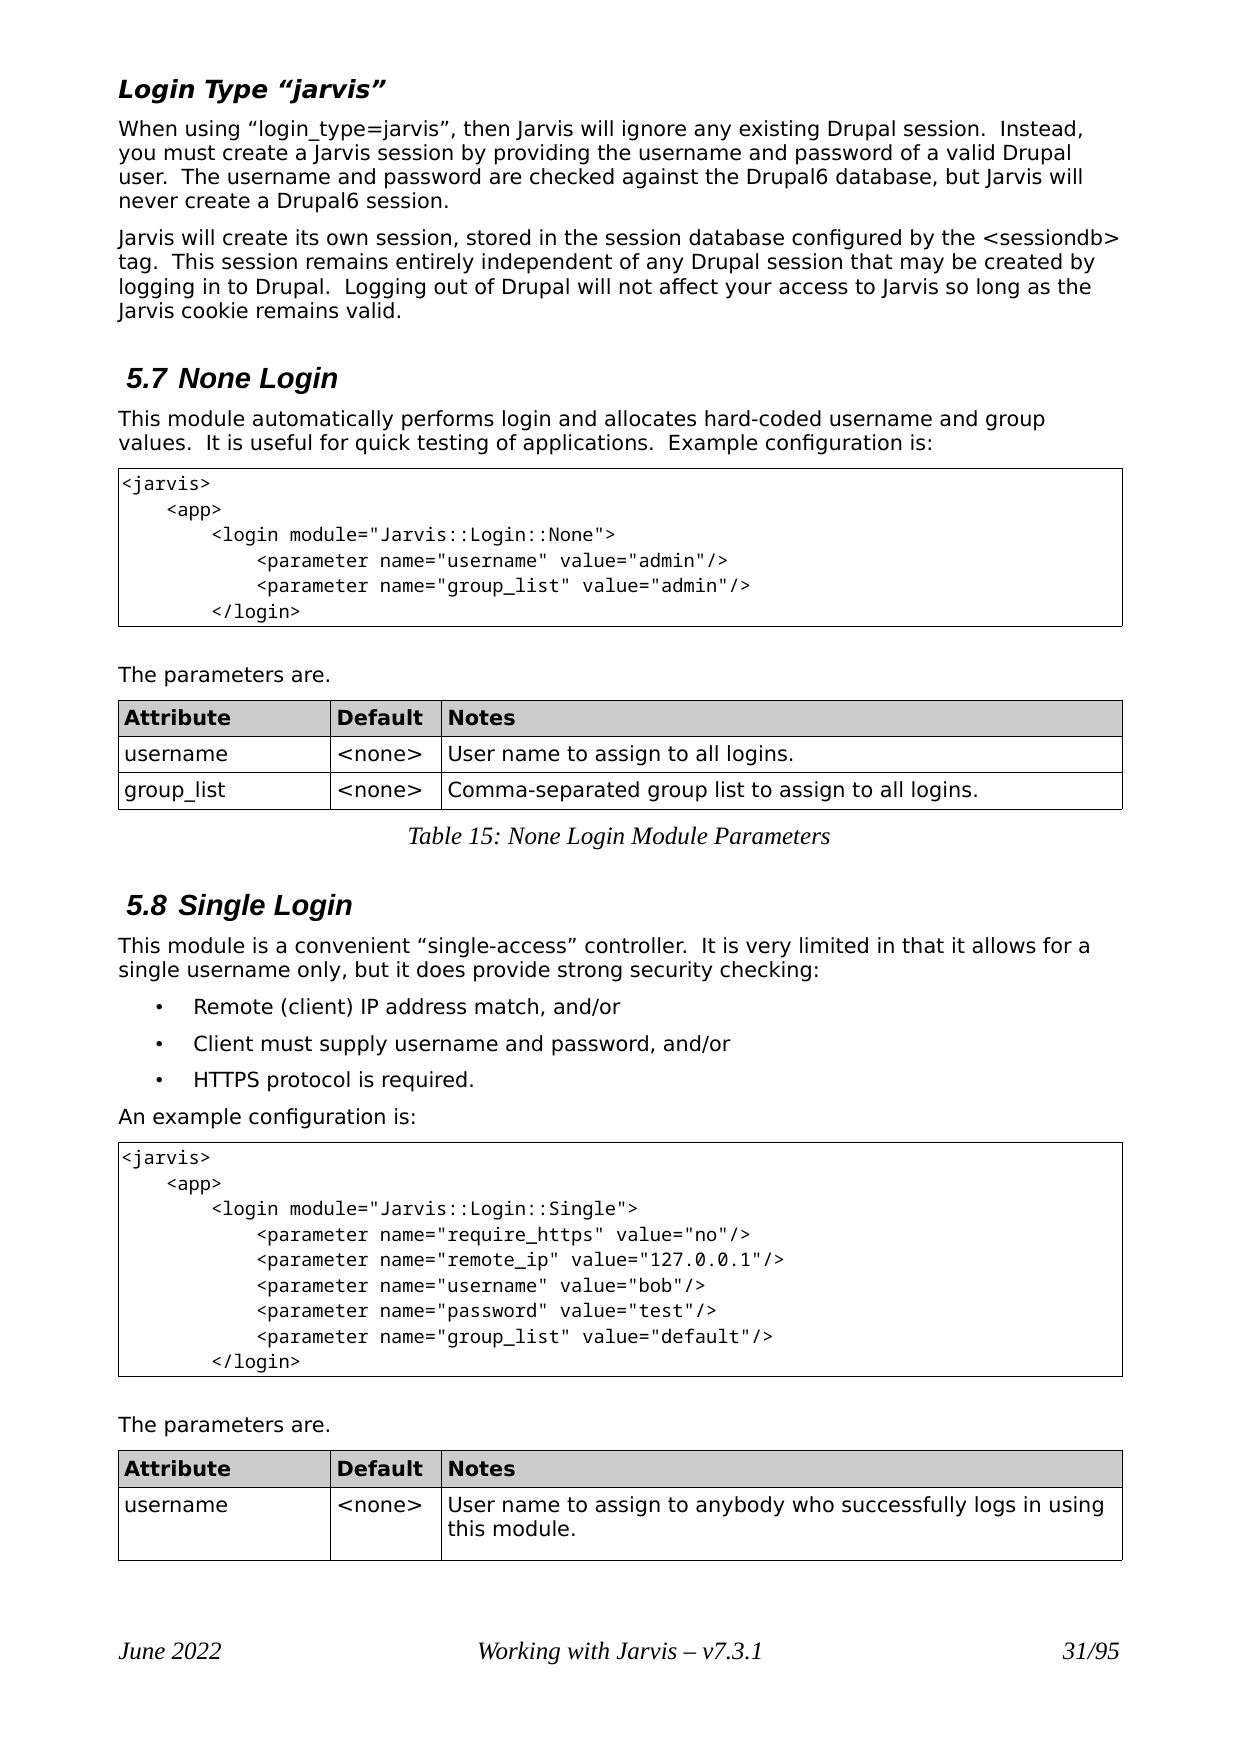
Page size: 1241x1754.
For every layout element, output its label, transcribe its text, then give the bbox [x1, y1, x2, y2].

text <jarvis> [119, 1143, 1122, 1167]
table_cell <none> [331, 1488, 441, 1559]
table_cell User name to assign to anybody who successfully logs in using this module. [442, 1488, 1122, 1559]
subtitle Login Type “jarvis” [118, 75, 1122, 104]
table_header Default [331, 1451, 441, 1487]
text <parameter name="group_list" value="admin"/> [119, 570, 1122, 595]
text <parameter name="remote_ip" value="127.0.0.1"/> [119, 1244, 1122, 1269]
text <login module="Jarvis::Login::Single"> [119, 1193, 1122, 1218]
text This module automatically performs login and allocates hard-coded username and group values. It is useful for quick testing of applications. Example configuration is: [118, 407, 1122, 455]
text An example configuration is: [118, 1105, 1122, 1129]
text <app> [119, 493, 1122, 519]
text This module is a convenient “single-access” controller. It is very limited in that it allows for a single username only, but it does provide strong security checking: [118, 934, 1122, 982]
list HTTPS protocol is required. [156, 1068, 1122, 1093]
text <login module="Jarvis::Login::None"> [119, 519, 1122, 544]
table_cell <none> [331, 737, 441, 772]
table_cell User name to assign to all logins. [442, 737, 1122, 772]
text </login> [119, 1346, 1122, 1376]
text </login> [119, 595, 1122, 626]
text <jarvis> [119, 469, 1122, 493]
list Remote (client) IP address match, and/or [156, 995, 1122, 1019]
subtitle None Login [118, 361, 1122, 394]
text <parameter name="username" value="bob"/> [119, 1269, 1122, 1295]
subtitle Single Login [118, 888, 1122, 921]
table_header Attribute [119, 701, 330, 736]
text <app> [119, 1167, 1122, 1193]
table_cell username [119, 1488, 330, 1559]
list Client must supply username and password, and/or [156, 1032, 1122, 1056]
table_header Notes [442, 701, 1122, 736]
text <parameter name="group_list" value="default"/> [119, 1321, 1122, 1346]
text Jarvis will create its own session, stored in the session database configured by the <sessiondb> tag. This session remains entirely independent of any Drupal session that may be created by logging in to Drupal. Logging out of Drupal will not affect your access to Jarvis so long as the Jarvis cookie remains valid. [118, 226, 1122, 323]
table_header Attribute [119, 1451, 330, 1487]
table_header Notes [442, 1451, 1122, 1487]
text Table 15: None Login Module Parameters [118, 821, 1122, 850]
table_cell group_list [119, 773, 330, 808]
text When using “login_type=jarvis”, then Jarvis will ignore any existing Drupal session. Instead, you must create a Jarvis session by providing the username and password of a valid Drupal user. The username and password are checked against the Drupal6 database, but Jarvis will never create a Drupal6 session. [118, 117, 1122, 214]
text The parameters are. [118, 663, 1122, 687]
text The parameters are. [118, 1413, 1122, 1438]
text <parameter name="require_https" value="no"/> [119, 1218, 1122, 1244]
table_cell <none> [331, 773, 441, 808]
text <parameter name="username" value="admin"/> [119, 544, 1122, 570]
table_cell Comma-separated group list to assign to all logins. [442, 773, 1122, 808]
table_cell username [119, 737, 330, 772]
table_header Default [331, 701, 441, 736]
text <parameter name="password" value="test"/> [119, 1295, 1122, 1321]
